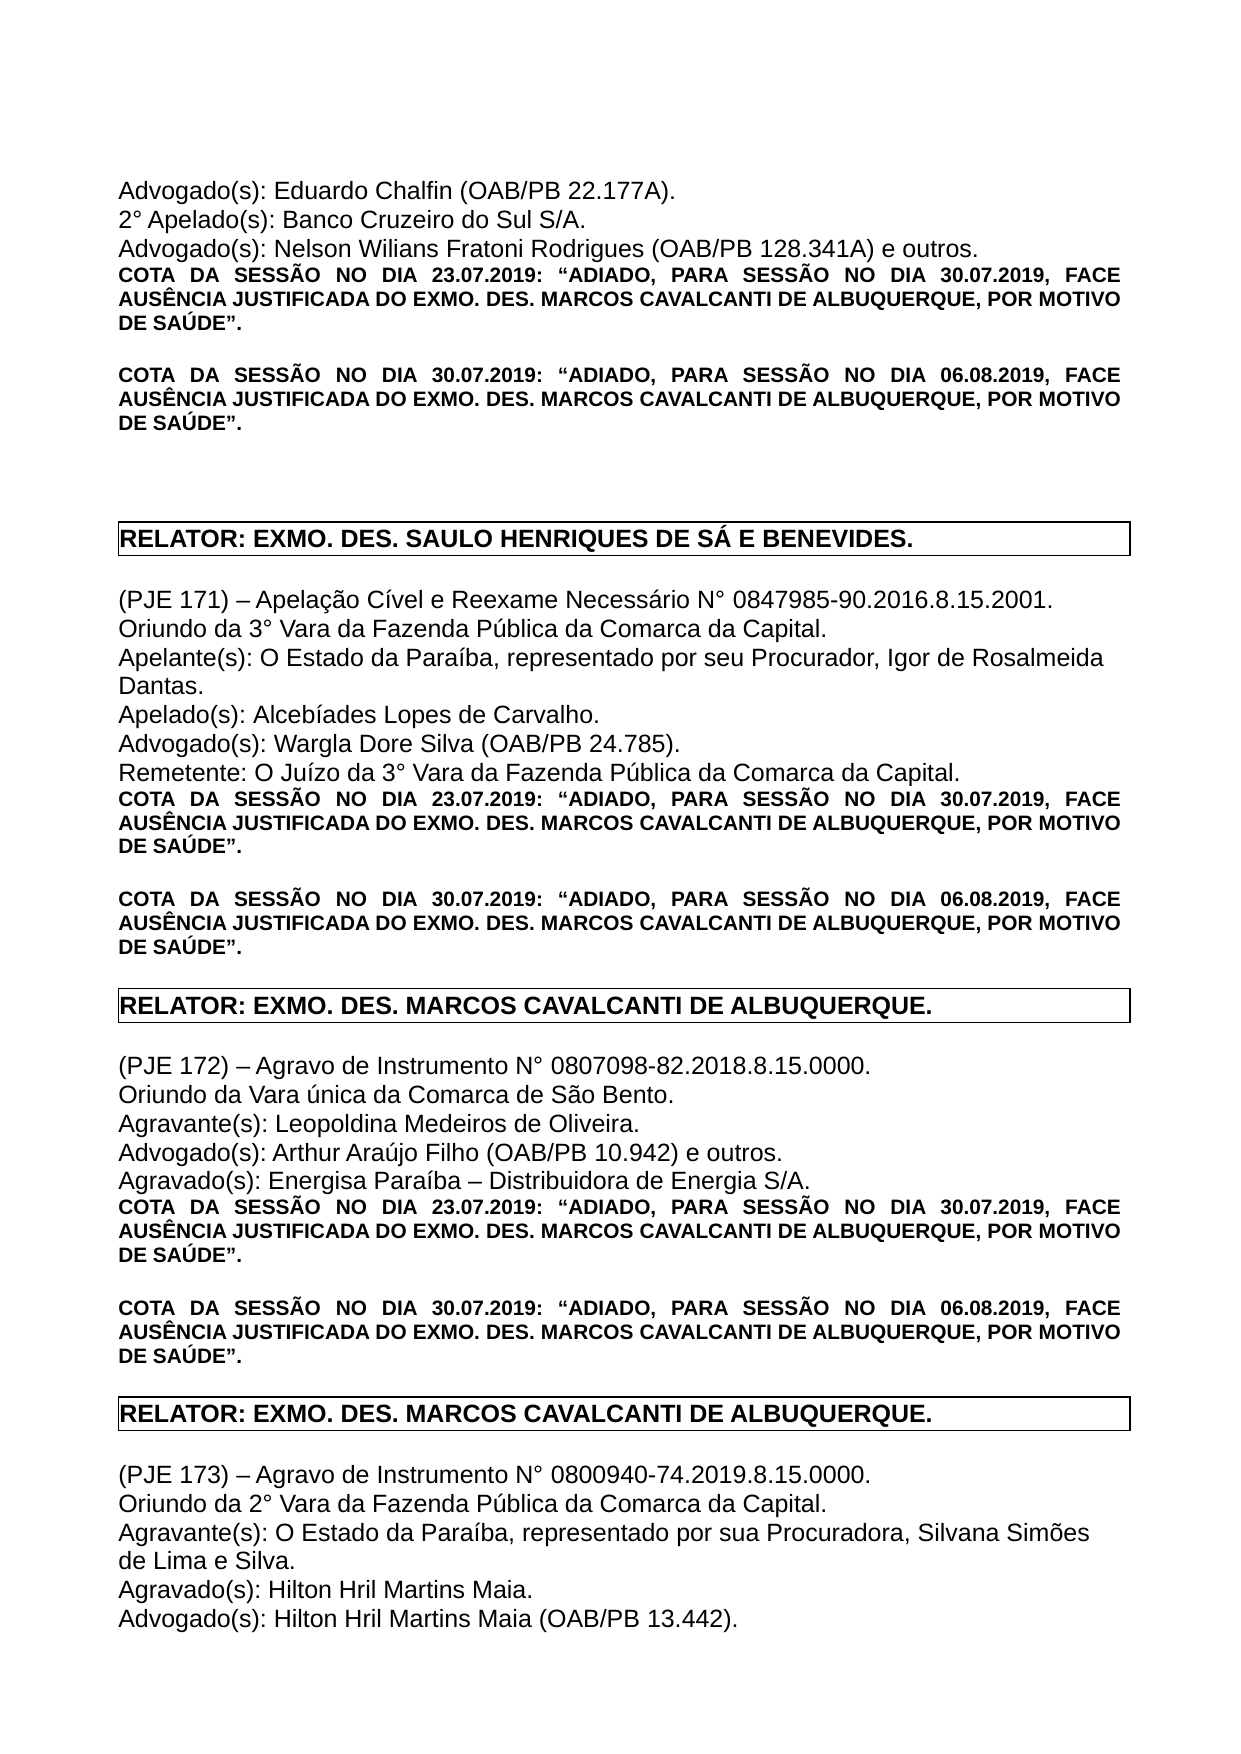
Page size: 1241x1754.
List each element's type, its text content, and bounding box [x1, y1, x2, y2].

text (PJE 171) – Apelação Cível e Reexame Necessário N° 0847985-90.2016.8.15.2001. [118, 585, 1122, 614]
text COTA DA SESSÃO NO DIA 30.07.2019: “ADIADO, PARA SESSÃO NO DIA 06.08.2019, FACE AUSÊNCIA JUSTIFICADA DO EXMO. DES. MARCOS CAVALCANTI DE ALBUQUERQUE, POR MOTIVO DE SAÚDE”. [118, 887, 1122, 959]
text Remetente: O Juízo da 3° Vara da Fazenda Pública da Comarca da Capital. [118, 758, 1122, 786]
text COTA DA SESSÃO NO DIA 30.07.2019: “ADIADO, PARA SESSÃO NO DIA 06.08.2019, FACE AUSÊNCIA JUSTIFICADA DO EXMO. DES. MARCOS CAVALCANTI DE ALBUQUERQUE, POR MOTIVO DE SAÚDE”. [118, 363, 1122, 435]
text Advogado(s): Arthur Araújo Filho (OAB/PB 10.942) e outros. [118, 1138, 1122, 1166]
text RELATOR: EXMO. DES. SAULO HENRIQUES DE SÁ E BENEVIDES. [119, 523, 1129, 555]
text Agravado(s): Energisa Paraíba – Distribuidora de Energia S/A. [118, 1166, 1122, 1195]
text COTA DA SESSÃO NO DIA 23.07.2019: “ADIADO, PARA SESSÃO NO DIA 30.07.2019, FACE AUSÊNCIA JUSTIFICADA DO EXMO. DES. MARCOS CAVALCANTI DE ALBUQUERQUE, POR MOTIVO DE SAÚDE”. [118, 786, 1122, 858]
text COTA DA SESSÃO NO DIA 30.07.2019: “ADIADO, PARA SESSÃO NO DIA 06.08.2019, FACE AUSÊNCIA JUSTIFICADA DO EXMO. DES. MARCOS CAVALCANTI DE ALBUQUERQUE, POR MOTIVO DE SAÚDE”. [118, 1296, 1122, 1368]
text Apelante(s): O Estado da Paraíba, representado por seu Procurador, Igor de Rosalmeida Dantas. [118, 643, 1122, 700]
text COTA DA SESSÃO NO DIA 23.07.2019: “ADIADO, PARA SESSÃO NO DIA 30.07.2019, FACE AUSÊNCIA JUSTIFICADA DO EXMO. DES. MARCOS CAVALCANTI DE ALBUQUERQUE, POR MOTIVO DE SAÚDE”. [118, 1195, 1122, 1267]
text Oriundo da Vara única da Comarca de São Bento. [118, 1080, 1122, 1109]
text Advogado(s): Wargla Dore Silva (OAB/PB 24.785). [118, 729, 1122, 758]
text (PJE 173) – Agravo de Instrumento N° 0800940-74.2019.8.15.0000. [118, 1460, 1122, 1489]
text COTA DA SESSÃO NO DIA 23.07.2019: “ADIADO, PARA SESSÃO NO DIA 30.07.2019, FACE AUSÊNCIA JUSTIFICADA DO EXMO. DES. MARCOS CAVALCANTI DE ALBUQUERQUE, POR MOTIVO DE SAÚDE”. [118, 263, 1122, 334]
text RELATOR: EXMO. DES. MARCOS CAVALCANTI DE ALBUQUERQUE. [119, 1398, 1129, 1430]
text Agravante(s): Leopoldina Medeiros de Oliveira. [118, 1109, 1122, 1138]
text RELATOR: EXMO. DES. MARCOS CAVALCANTI DE ALBUQUERQUE. [119, 989, 1129, 1022]
text Oriundo da 2° Vara da Fazenda Pública da Comarca da Capital. [118, 1489, 1122, 1518]
text Advogado(s): Eduardo Chalfin (OAB/PB 22.177A). [118, 176, 1122, 205]
text (PJE 172) – Agravo de Instrumento N° 0807098-82.2018.8.15.0000. [118, 1051, 1122, 1080]
text Apelado(s): Alcebíades Lopes de Carvalho. [118, 700, 1122, 729]
text Agravante(s): O Estado da Paraíba, representado por sua Procuradora, Silvana Simões de Lima e Silva. [118, 1518, 1122, 1575]
text Advogado(s): Hilton Hril Martins Maia (OAB/PB 13.442). [118, 1604, 1122, 1633]
text Oriundo da 3° Vara da Fazenda Pública da Comarca da Capital. [118, 614, 1122, 643]
text Advogado(s): Nelson Wilians Fratoni Rodrigues (OAB/PB 128.341A) e outros. [118, 234, 1122, 263]
text 2° Apelado(s): Banco Cruzeiro do Sul S/A. [118, 205, 1122, 234]
text Agravado(s): Hilton Hril Martins Maia. [118, 1575, 1122, 1604]
